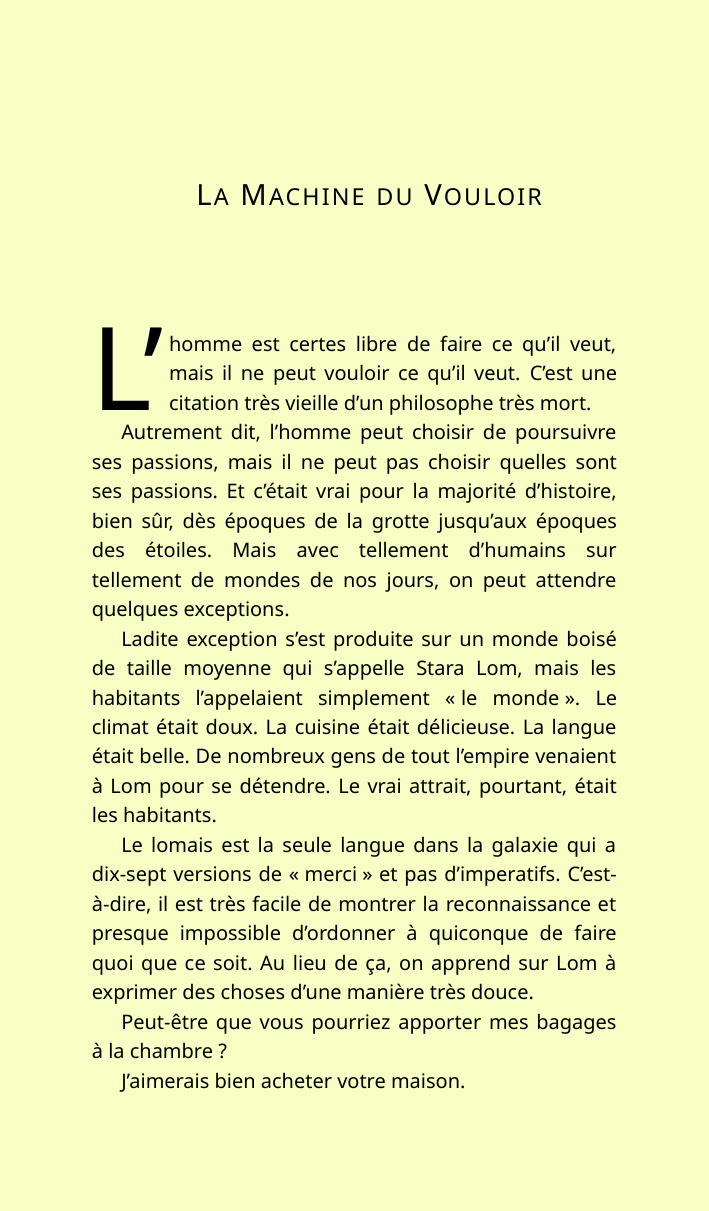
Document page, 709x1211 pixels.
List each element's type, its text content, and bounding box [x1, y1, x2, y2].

text Peut-être que vous pourriez apporter mes bagages à la chambre ? [92, 1006, 617, 1065]
text J’aimerais bien acheter votre maison. [92, 1065, 617, 1094]
text Ladite exception s’est produite sur un monde boisé de taille moyenne qui s’appelle Stara Lom, mais les habitants l’appelaient simplement « le monde ». Le climat était doux. La cuisine était délicieuse. La langue était belle. De nombreux gens de tout l’empire venaient à Lom pour se détendre. Le vrai attrait, pourtant, était les habitants. [92, 622, 617, 829]
text Le lomais est la seule langue dans la galaxie qui a dix-sept versions de « merci » et pas d’imperatifs. C’est-à-dire, il est très facile de montrer la reconnaissance et presque impossible d’ordonner à quiconque de faire quoi que ce soit. Au lieu de ça, on apprend sur Lom à exprimer des choses d’une manière très douce. [92, 829, 617, 1006]
text Autrement dit, l’homme peut choisir de poursuivre ses passions, mais il ne peut pas choisir quelles sont ses passions. Et c’était vrai pour la majorité d’histoire, bien sûr, dès époques de la grotte jusqu’aux époques des étoiles. Mais avec tellement d’humains sur tellement de mondes de nos jours, on peut attendre quelques exceptions. [92, 416, 617, 622]
subtitle La Machine du Vouloir [62, 174, 647, 213]
text L’homme est certes libre de faire ce qu’il veut, mais il ne peut vouloir ce qu’il veut. C’est une citation très vieille d’un philosophe très mort. [92, 328, 617, 416]
